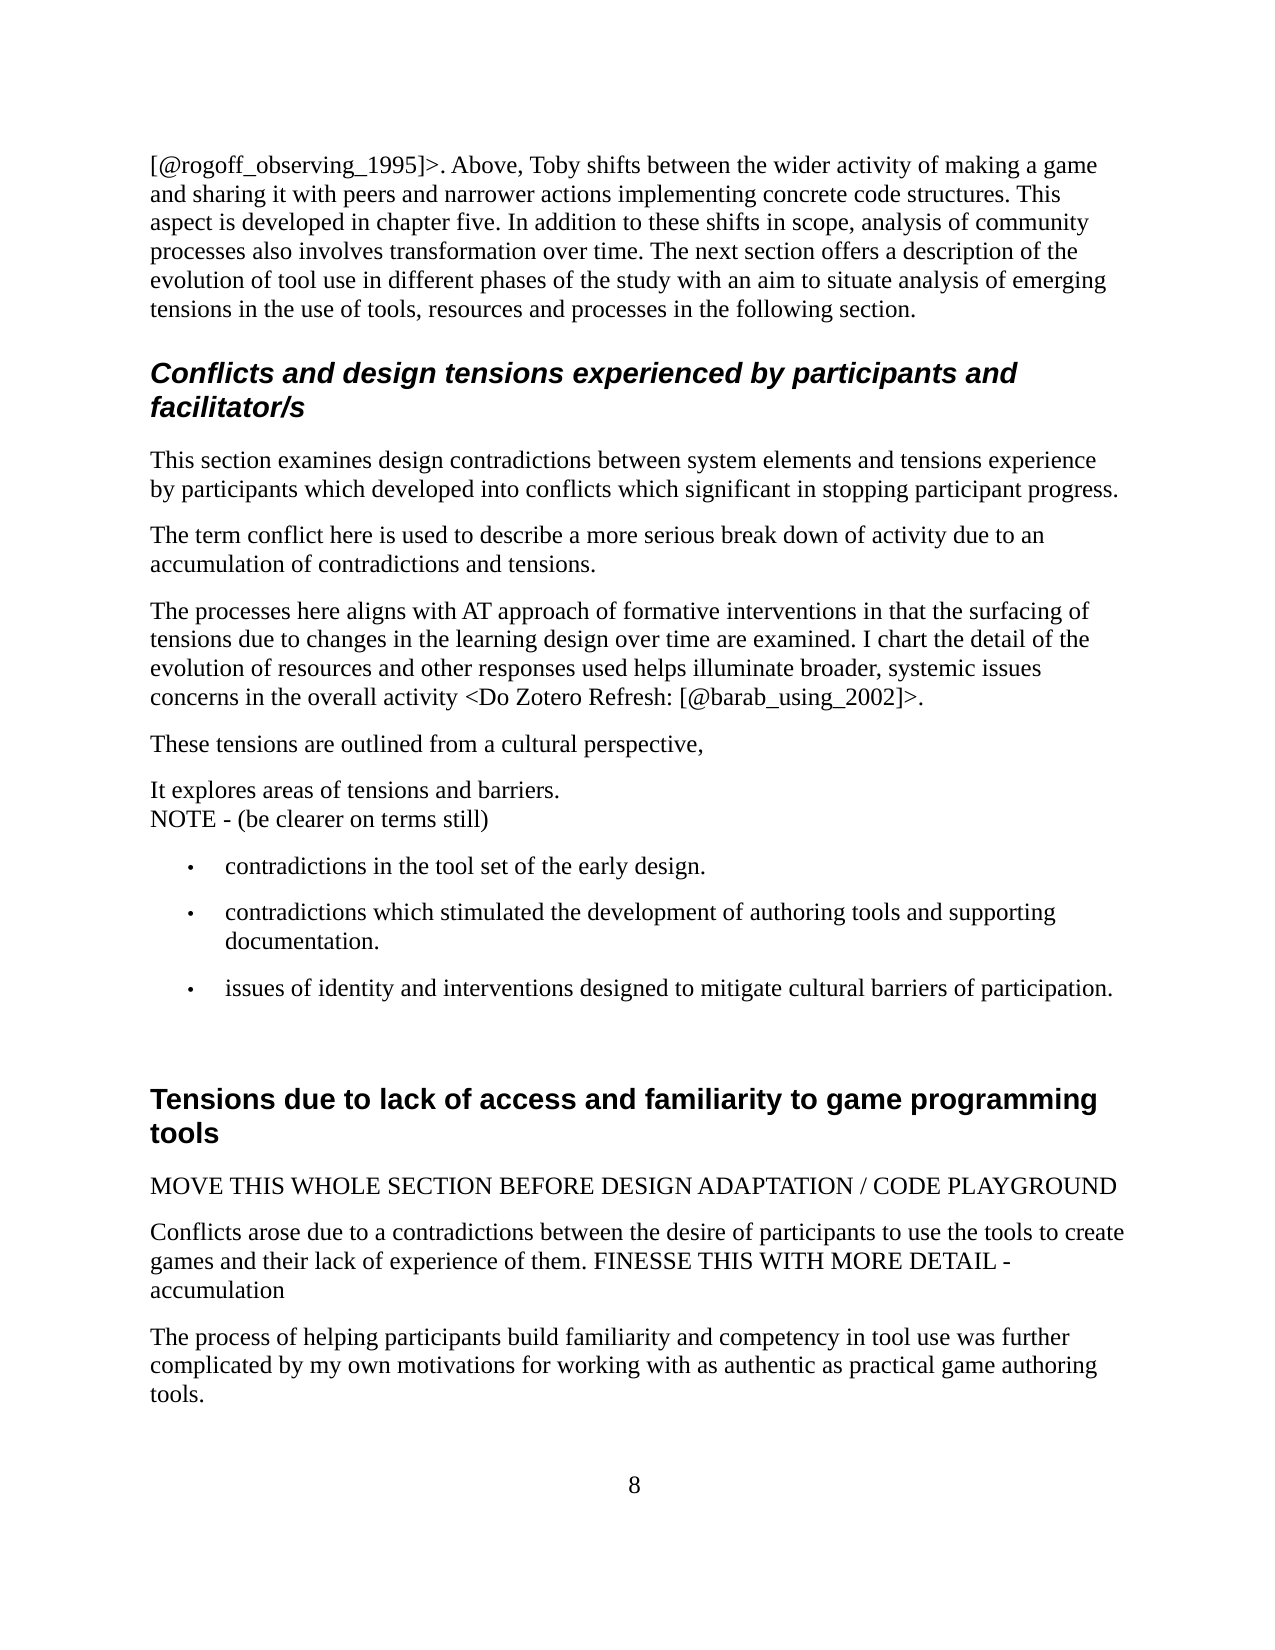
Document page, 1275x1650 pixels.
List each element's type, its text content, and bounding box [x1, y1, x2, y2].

text MOVE THIS WHOLE SECTION BEFORE DESIGN ADAPTATION / CODE PLAYGROUND [150, 1171, 1125, 1199]
text The term conflict here is used to describe a more serious break down of activity due to an accumulation of contradictions and tensions. [150, 520, 1125, 578]
text The process of helping participants build familiarity and competency in tool use was further complicated by my own motivations for working with as authentic as practical game authoring tools. [150, 1322, 1125, 1408]
subtitle Tensions due to lack of access and familiarity to game programming tools [150, 1082, 1125, 1149]
list issues of identity and interventions designed to mitigate cultural barriers of participation. [187, 973, 1125, 1002]
subtitle Conflicts and design tensions experienced by participants and facilitator/s [150, 356, 1125, 423]
list contradictions in the tool set of the early design. [187, 851, 1125, 879]
text It explores areas of tensions and barriers. NOTE - (be clearer on terms still) [150, 775, 1125, 833]
text [@rogoff_observing_1995]>. Above, Toby shifts between the wider activity of making a game and sharing it with peers and narrower actions implementing concrete code structures. This aspect is developed in chapter five. In addition to these shifts in scope, analysis of community processes also involves transformation over time. The next section offers a description of the evolution of tool use in different phases of the study with an aim to situate analysis of emerging tensions in the use of tools, resources and processes in the following section. [150, 150, 1125, 322]
text This section examines design contradictions between system elements and tensions experience by participants which developed into conflicts which significant in stopping participant progress. [150, 445, 1125, 502]
text These tensions are outlined from a cultural perspective, [150, 729, 1125, 757]
text Conflicts arose due to a contradictions between the desire of participants to use the tools to create games and their lack of experience of them. FINESSE THIS WITH MORE DETAIL - accumulation [150, 1217, 1125, 1304]
text The processes here aligns with AT approach of formative interventions in that the surfacing of tensions due to changes in the learning design over time are examined. I chart the detail of the evolution of resources and other responses used helps illuminate broader, systemic issues concerns in the overall activity <Do Zotero Refresh: [@barab_using_2002]>. [150, 596, 1125, 711]
list contradictions which stimulated the development of authoring tools and supporting documentation. [187, 897, 1125, 955]
